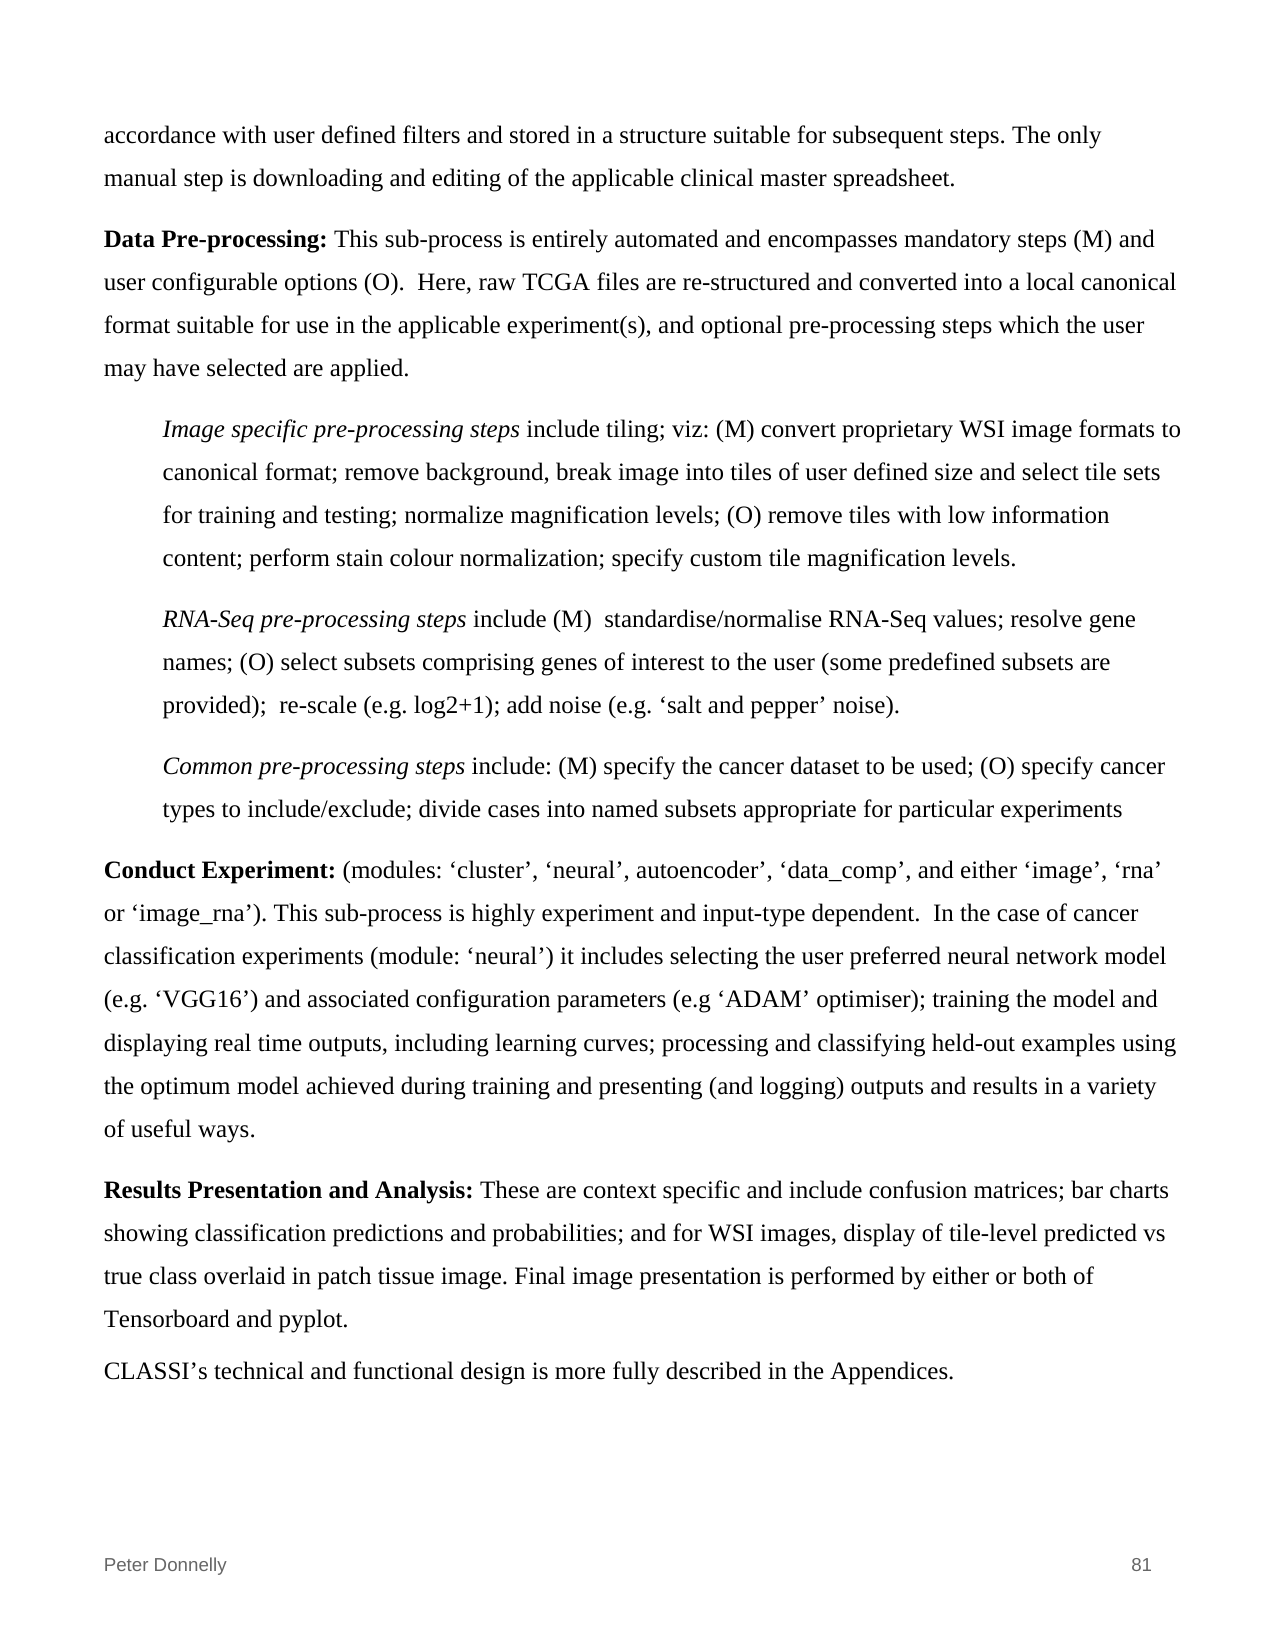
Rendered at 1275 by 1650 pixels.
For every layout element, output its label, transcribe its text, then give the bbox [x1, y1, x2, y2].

text Conduct Experiment: (modules: ‘cluster’, ‘neural’, autoencoder’, ‘data_comp’, and either ‘image’, ‘rna’ or ‘image_rna’). This sub-process is highly experiment and input-type dependent. In the case of cancer classification experiments (module: ‘neural’) it includes selecting the user preferred neural network model (e.g. ‘VGG16’) and associated configuration parameters (e.g ‘ADAM’ optimiser); training the model and displaying real time outputs, including learning curves; processing and classifying held-out examples using the optimum model achieved during training and presenting (and logging) outputs and results in a variety of useful ways. [103, 855, 1181, 1143]
text Data Pre-processing: This sub-process is entirely automated and encompasses mandatory steps (M) and user configurable options (O). Here, raw TCGA files are re-structured and converted into a local canonical format suitable for use in the applicable experiment(s), and optional pre-processing steps which the user may have selected are applied. [103, 224, 1181, 382]
text accordance with user defined filters and stored in a structure suitable for subsequent steps. The only manual step is downloading and editing of the applicable clinical master spreadsheet. [103, 120, 1181, 192]
text CLASSI’s technical and functional design is more fully described in the Appendices. [103, 1356, 1181, 1385]
text Common pre-processing steps include: (M) specify the cancer dataset to be used; (O) specify cancer types to include/exclude; divide cases into named subsets appropriate for particular experiments [162, 751, 1181, 823]
text Image specific pre-processing steps include tiling; viz: (M) convert proprietary WSI image formats to canonical format; remove background, break image into tiles of user defined size and select tile sets for training and testing; normalize magnification levels; (O) remove tiles with low information content; perform stain colour normalization; specify custom tile magnification levels. [162, 414, 1181, 572]
text RNA-Seq pre-processing steps include (M) standardise/normalise RNA-Seq values; resolve gene names; (O) select subsets comprising genes of interest to the user (some predefined subsets are provided); re-scale (e.g. log2+1); add noise (e.g. ‘salt and pepper’ noise). [162, 604, 1181, 719]
text Results Presentation and Analysis: These are context specific and include confusion matrices; bar charts showing classification predictions and probabilities; and for WSI images, display of tile-level predicted vs true class overlaid in patch tissue image. Final image presentation is performed by either or both of Tensorboard and pyplot. [103, 1175, 1181, 1333]
